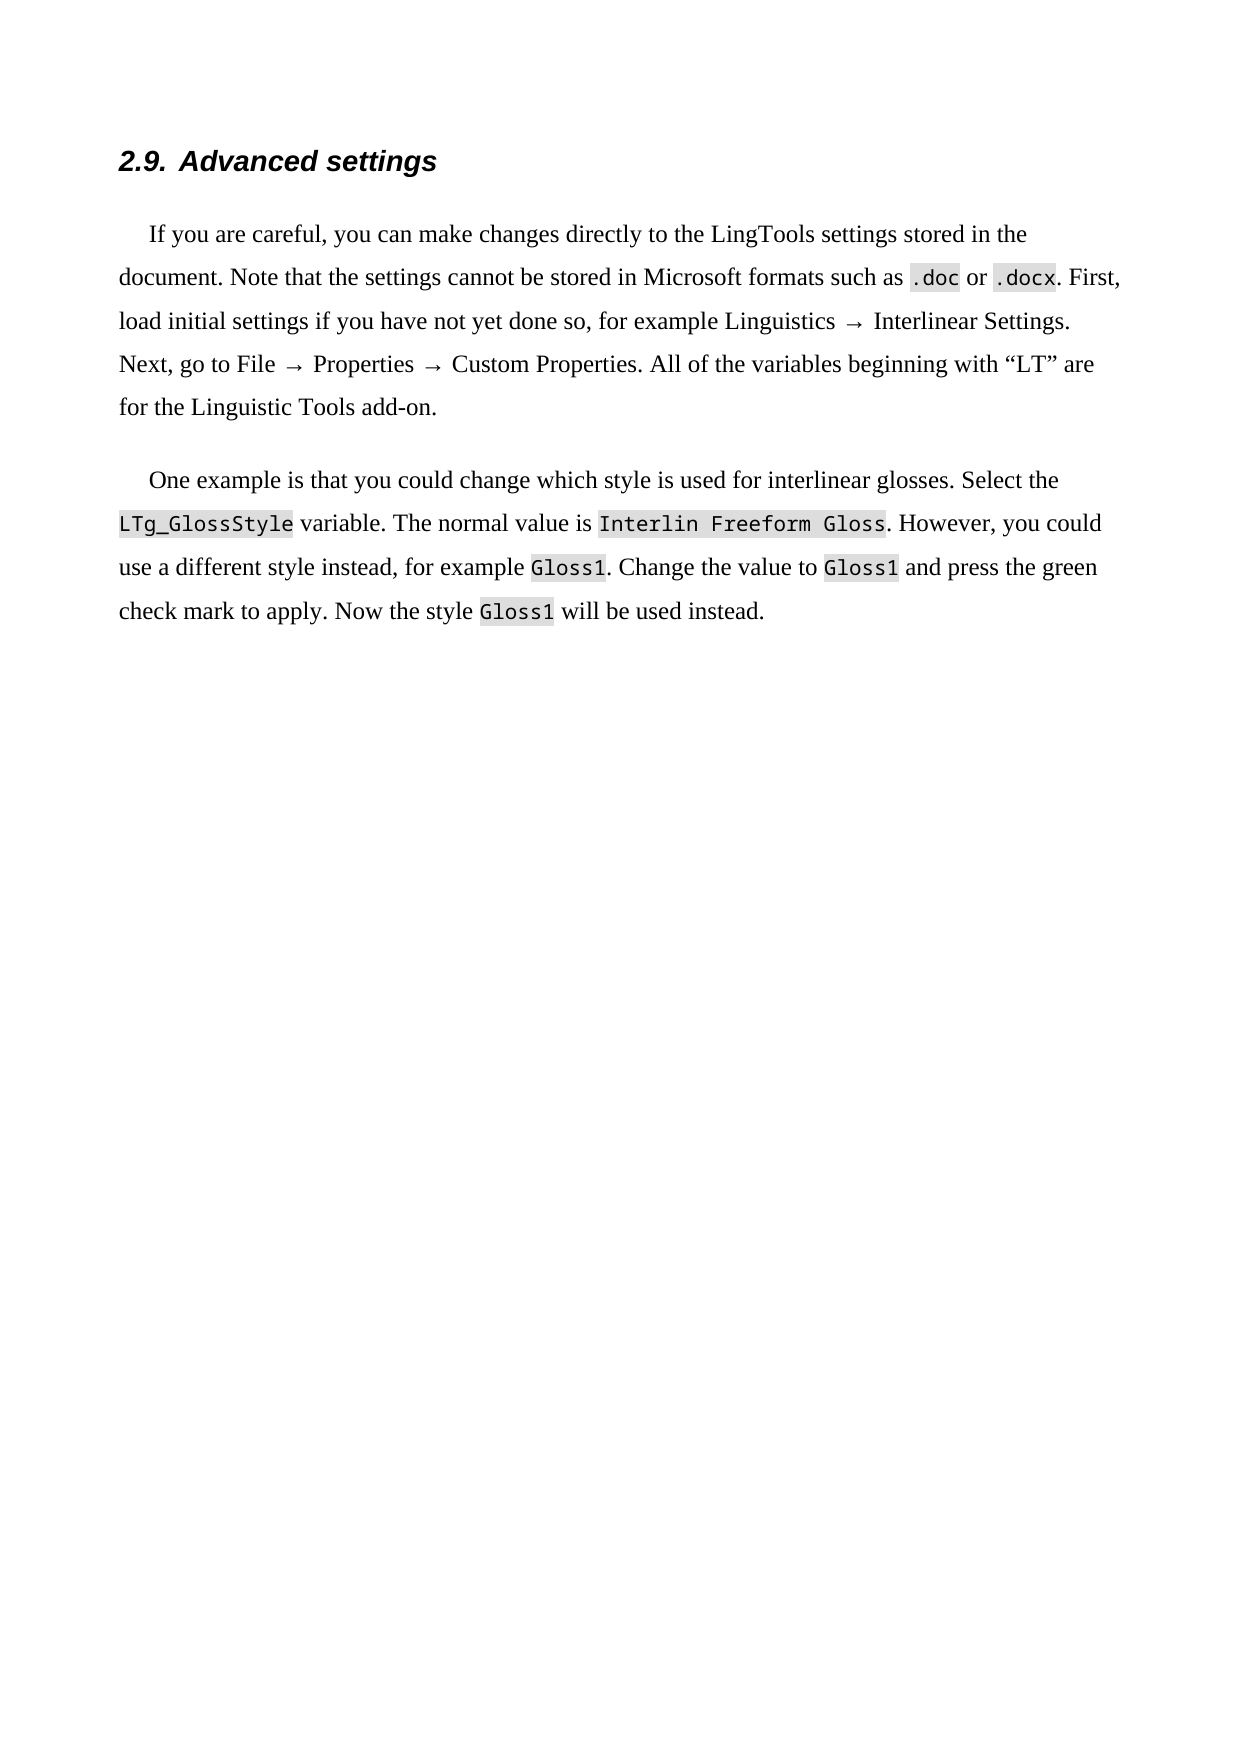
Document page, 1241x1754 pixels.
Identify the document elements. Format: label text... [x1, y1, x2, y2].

subtitle Advanced settings [118, 143, 1122, 177]
text If you are careful, you can make changes directly to the LingTools settings stored in the document. Note that the settings cannot be stored in Microsoft formats such as .doc or .docx. First, load initial settings if you have not yet done so, for example Linguistics → Interlinear Settings. Next, go to File → Properties → Custom Properties. All of the variables beginning with “LT” are for the Linguistic Tools add-on. [118, 219, 1122, 421]
text One example is that you could change which style is used for interlinear glosses. Select the LTg_GlossStyle variable. The normal value is Interlin Freeform Gloss. However, you could use a different style instead, for example Gloss1. Change the value to Gloss1 and press the green check mark to apply. Now the style Gloss1 will be used instead. [118, 465, 1122, 626]
